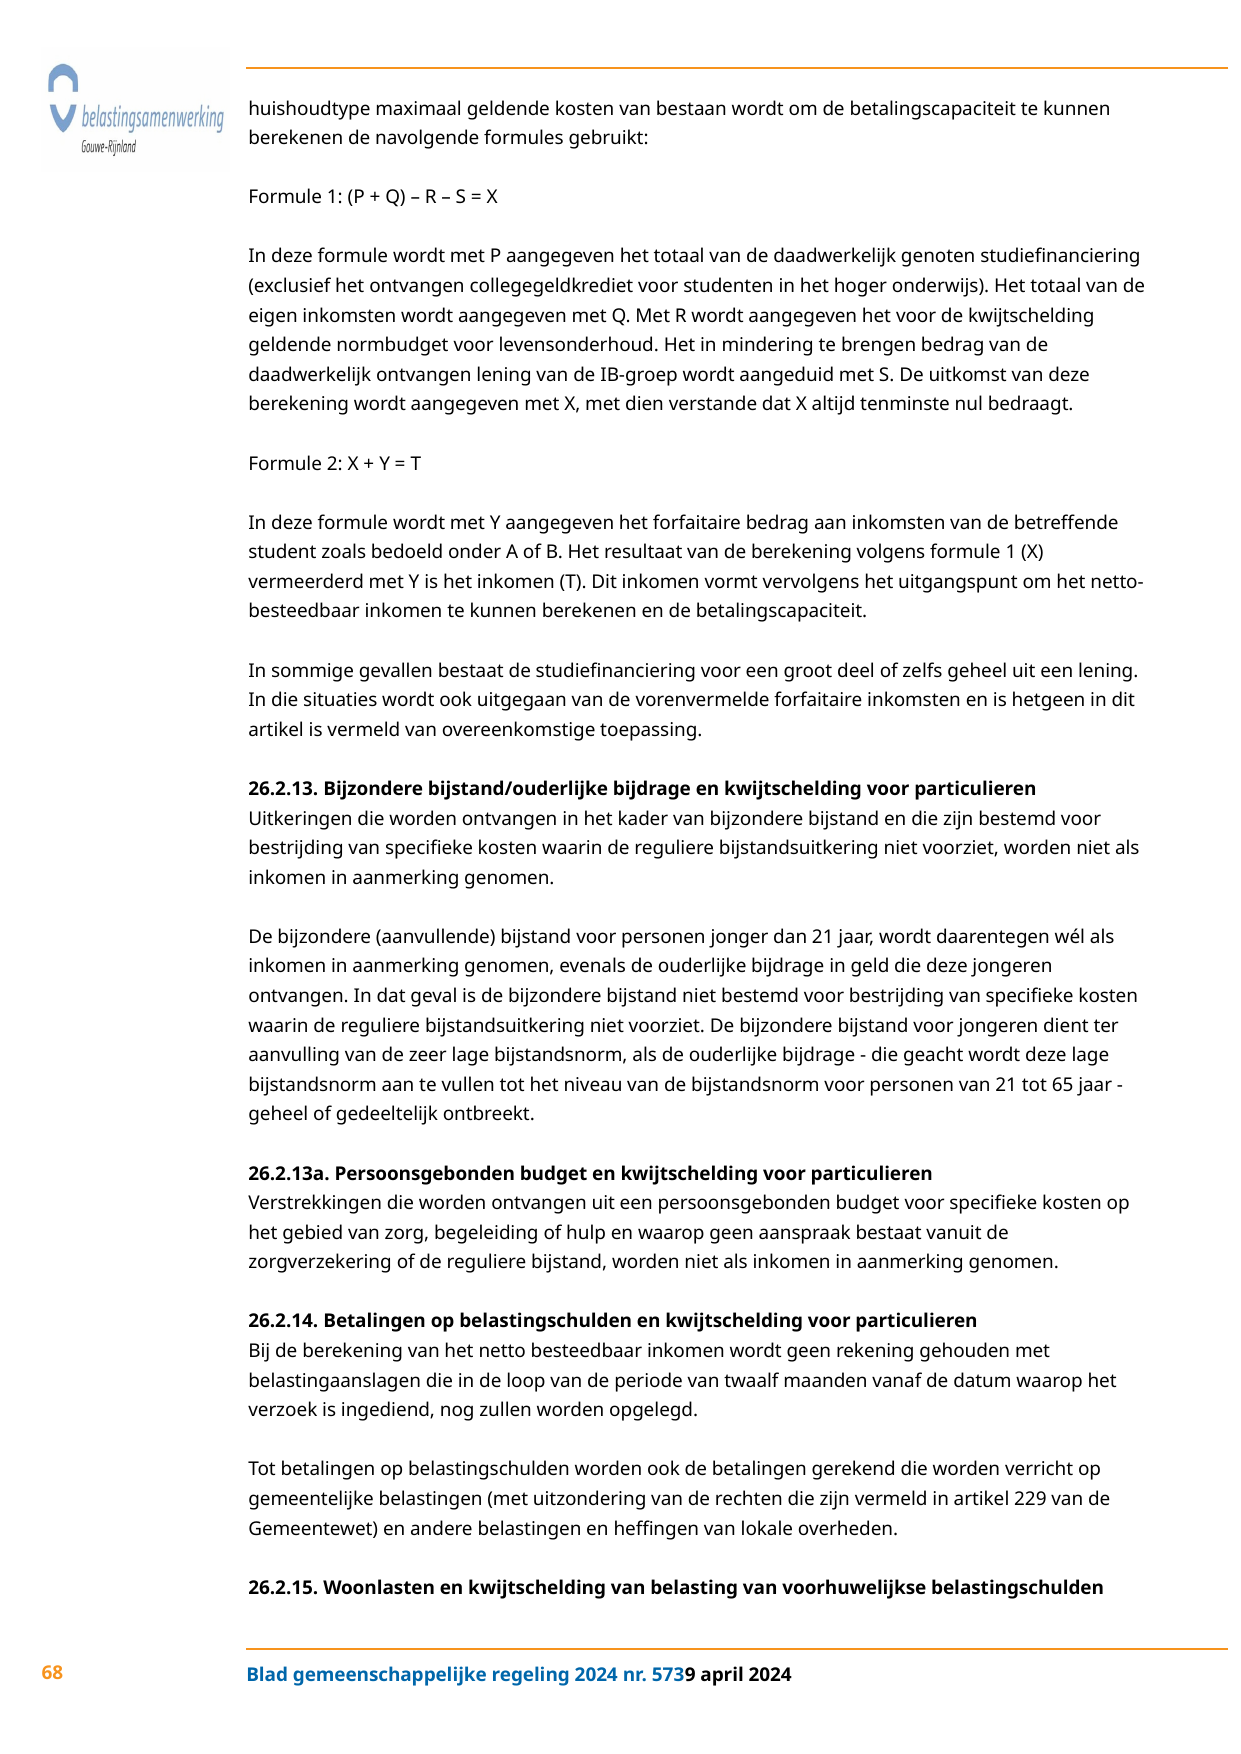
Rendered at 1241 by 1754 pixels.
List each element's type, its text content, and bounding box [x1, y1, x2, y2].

text In deze formule wordt met P aangegeven het totaal van de daadwerkelijk genoten studiefinanciering (exclusief het ontvangen collegegeldkrediet voor studenten in het hoger onderwijs). Het totaal van de eigen inkomsten wordt aangegeven met Q. Met R wordt aangegeven het voor de kwijtschelding geldende normbudget voor levensonderhoud. Het in mindering te brengen bedrag van de daadwerkelijk ontvangen lening van de IB-groep wordt aangeduid met S. De uitkomst van deze berekening wordt aangegeven met X, met dien verstande dat X altijd tenminste nul bedraagt. [248, 243, 1152, 416]
text De bijzondere (aanvullende) bijstand voor personen jonger dan 21 jaar, wordt daarentegen wél als inkomen in aanmerking genomen, evenals de ouderlijke bijdrage in geld die deze jongeren ontvangen. In dat geval is de bijzondere bijstand niet bestemd voor bestrijding van specifieke kosten waarin de reguliere bijstandsuitkering niet voorziet. De bijzondere bijstand voor jongeren dient ter aanvulling van de zeer lage bijstandsnorm, als de ouderlijke bijdrage - die geacht wordt deze lage bijstandsnorm aan te vullen tot het niveau van de bijstandsnorm voor personen van 21 tot 65 jaar - geheel of gedeeltelijk ontbreekt. [248, 923, 1152, 1126]
text 26.2.13. Bijzondere bijstand/ouderlijke bijdrage en kwijtschelding voor particulieren [248, 775, 1152, 801]
text 26.2.15. Woonlasten en kwijtschelding van belasting van voorhuwelijkse belastingschulden [248, 1574, 1152, 1600]
picture [41, 47, 231, 172]
text In sommige gevallen bestaat de studiefinanciering voor een groot deel of zelfs geheel uit een lening. In die situaties wordt ook uitgegaan van de vorenvermelde forfaitaire inkomsten en is hetgeen in dit artikel is vermeld van overeenkomstige toepassing. [248, 657, 1152, 742]
text 26.2.14. Betalingen op belastingschulden en kwijtschelding voor particulieren [248, 1308, 1152, 1333]
text Tot betalingen op belastingschulden worden ook de betalingen gerekend die worden verricht op gemeentelijke belastingen (met uitzondering van de rechten die zijn vermeld in artikel 229 van de Gemeentewet) en andere belastingen en heffingen van lokale overheden. [248, 1456, 1152, 1541]
text Formule 1: (P + Q) – R – S = X [248, 183, 1152, 209]
text Bij de berekening van het netto besteedbaar inkomen wordt geen rekening gehouden met belastingaanslagen die in de loop van de periode van twaalf maanden vanaf de datum waarop het verzoek is ingediend, nog zullen worden opgelegd. [248, 1337, 1152, 1422]
text Formule 2: X + Y = T [248, 450, 1152, 476]
text Uitkeringen die worden ontvangen in het kader van bijzondere bijstand en die zijn bestemd voor bestrijding van specifieke kosten waarin de reguliere bijstandsuitkering niet voorziet, worden niet als inkomen in aanmerking genomen. [248, 805, 1152, 890]
text huishoudtype maximaal geldende kosten van bestaan wordt om de betalingscapaciteit te kunnen berekenen de navolgende formules gebruikt: [248, 95, 1152, 150]
text 26.2.13a. Persoonsgebonden budget en kwijtschelding voor particulieren [248, 1160, 1152, 1186]
text Verstrekkingen die worden ontvangen uit een persoonsgebonden budget voor specifieke kosten op het gebied van zorg, begeleiding of hulp en waarop geen aanspraak bestaat vanuit de zorgverzekering of de reguliere bijstand, worden niet als inkomen in aanmerking genomen. [248, 1189, 1152, 1274]
text In deze formule wordt met Y aangegeven het forfaitaire bedrag aan inkomsten van de betreffende student zoals bedoeld onder A of B. Het resultaat van de berekening volgens formule 1 (X) vermeerderd met Y is het inkomen (T). Dit inkomen vormt vervolgens het uitgangspunt om het netto-besteedbaar inkomen te kunnen berekenen en de betalingscapaciteit. [248, 509, 1152, 623]
